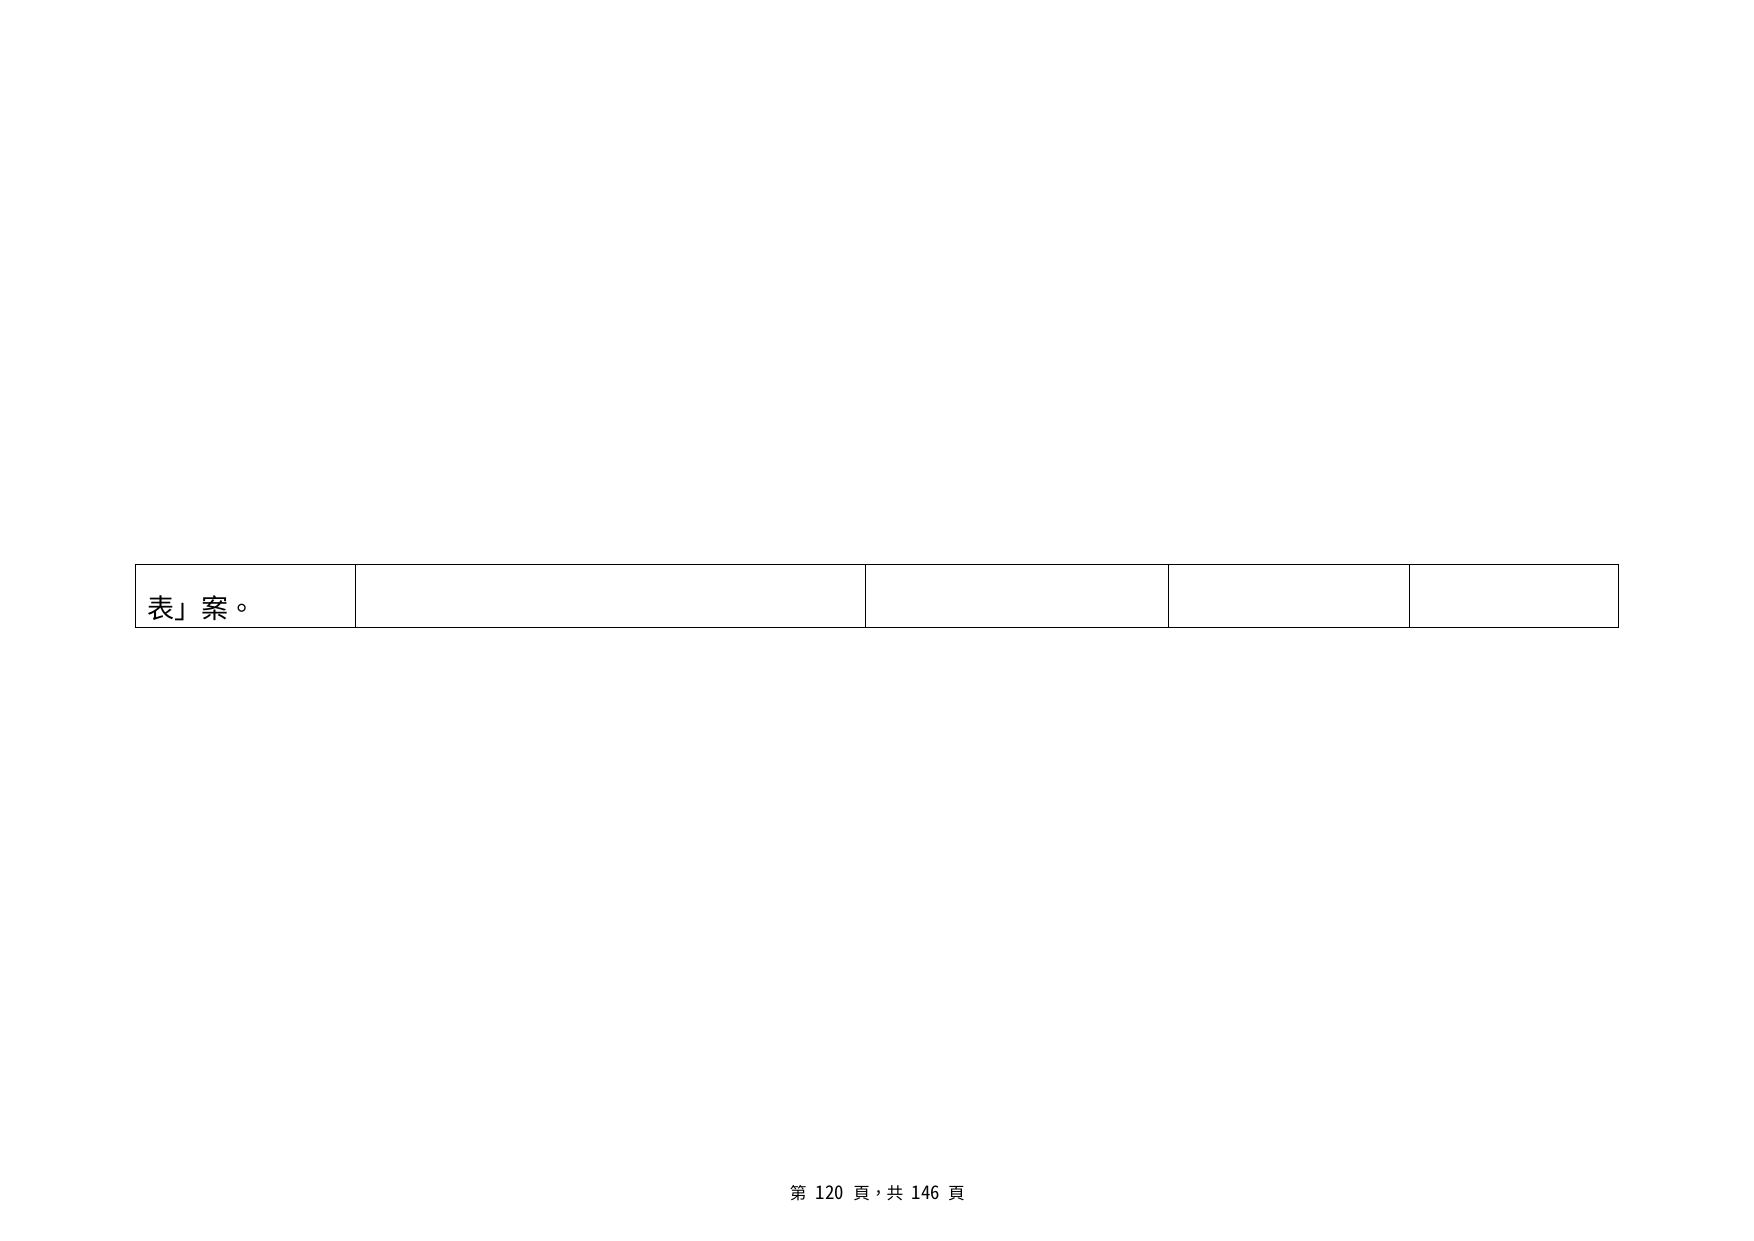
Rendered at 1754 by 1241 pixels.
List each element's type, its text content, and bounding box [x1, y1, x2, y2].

table_cell [1398, 565, 1409, 627]
table_cell [866, 565, 1168, 627]
table_cell [356, 565, 865, 627]
table_cell [1410, 565, 1618, 627]
table_cell 表」案。 [136, 565, 355, 627]
